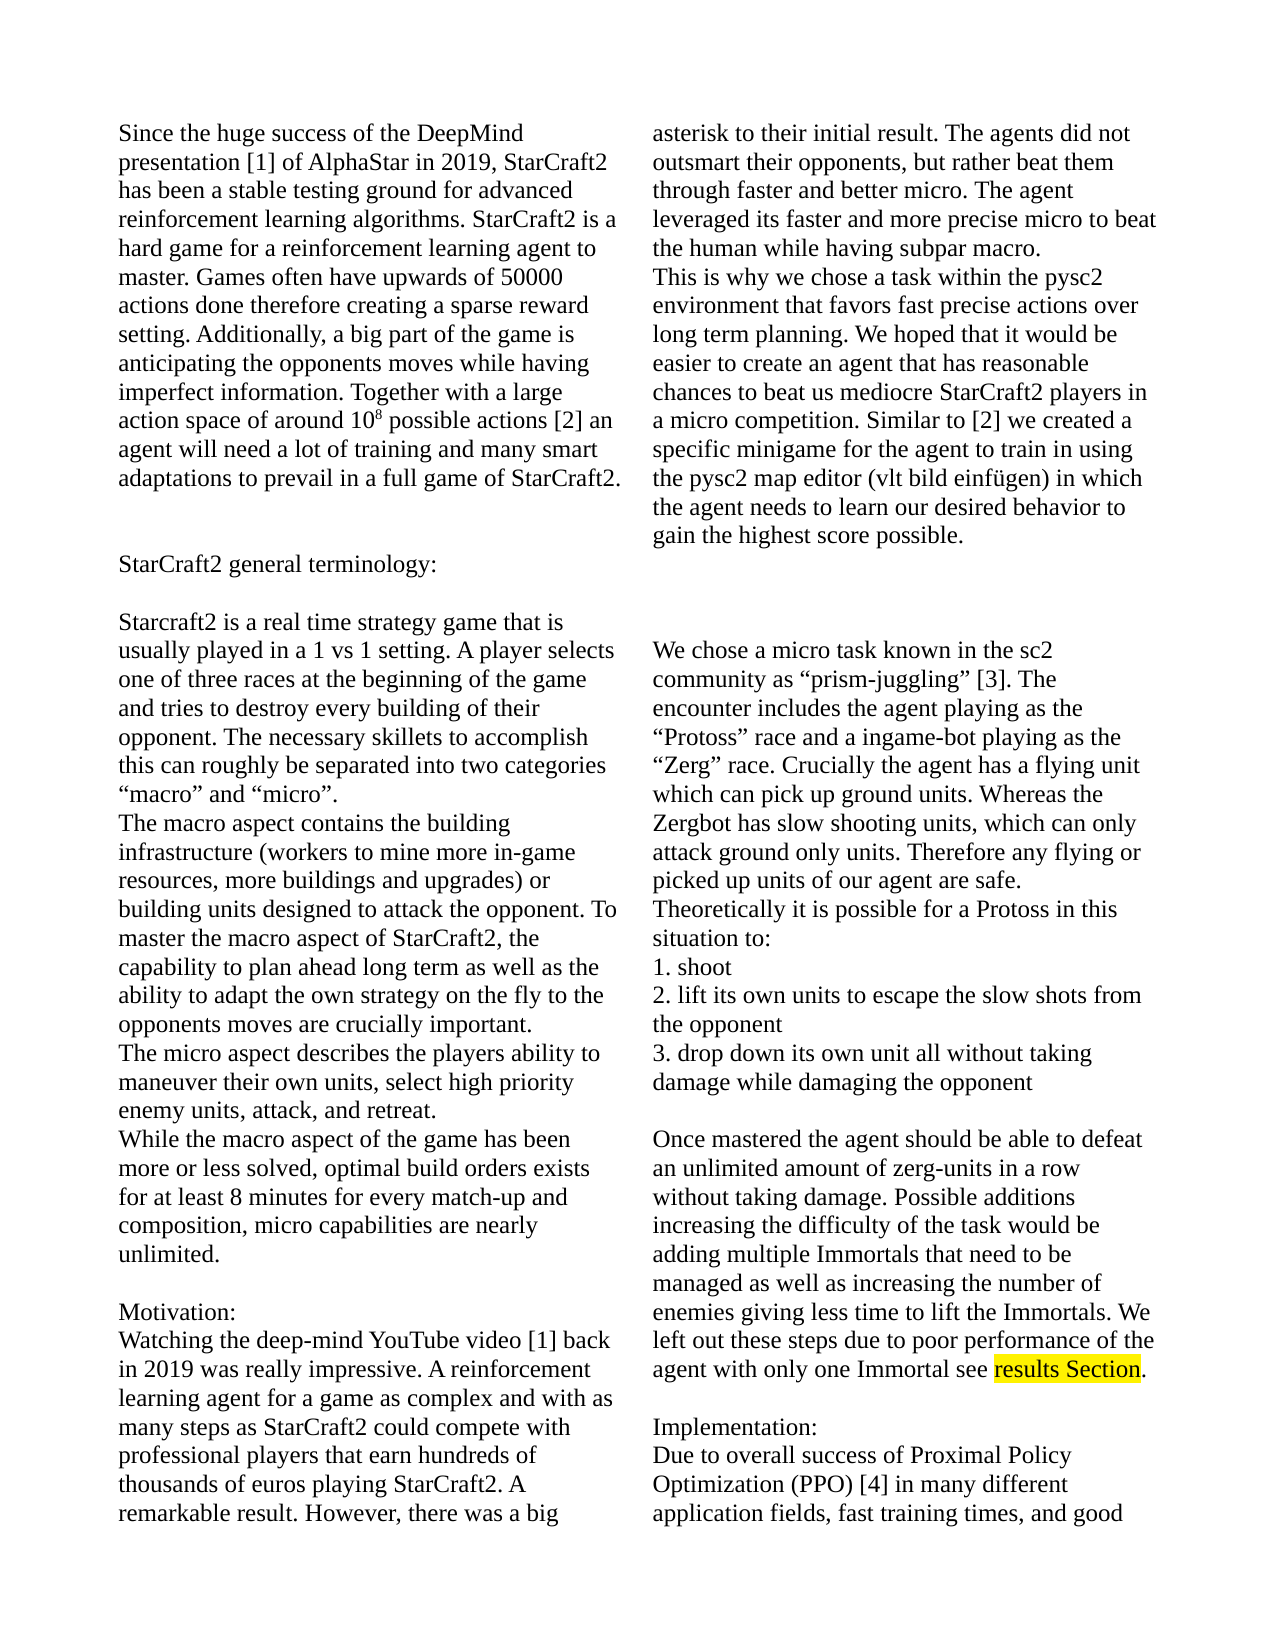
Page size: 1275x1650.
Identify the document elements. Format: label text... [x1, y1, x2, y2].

text Starcraft2 is a real time strategy game that is usually played in a 1 vs 1 setting. A player selects one of three races at the beginning of the game and tries to destroy every building of their opponent. The necessary skillets to accomplish this can roughly be separated into two categories “macro” and “micro”. [118, 607, 622, 808]
text The micro aspect describes the players ability to maneuver their own units, select high priority enemy units, attack, and retreat. [118, 1038, 622, 1124]
text StarCraft2 general terminology: [118, 549, 622, 578]
text asterisk to their initial result. The agents did not outsmart their opponents, but rather beat them through faster and better micro. The agent leveraged its faster and more precise micro to beat the human while having subpar macro. [652, 118, 1157, 262]
text The macro aspect contains the building infrastructure (workers to mine more in-game resources, more buildings and upgrades) or building units designed to attack the opponent. To master the macro aspect of StarCraft2, the capability to plan ahead long term as well as the ability to adapt the own strategy on the fly to the opponents moves are crucially important. [118, 808, 622, 1038]
text Watching the deep-mind YouTube video [1] back in 2019 was really impressive. A reinforcement learning agent for a game as complex and with as many steps as StarCraft2 could compete with professional players that earn hundreds of thousands of euros playing StarCraft2. A remarkable result. However, there was a big [118, 1326, 622, 1527]
text 3. drop down its own unit all without taking damage while damaging the opponent [652, 1038, 1157, 1096]
text Motivation: [118, 1297, 622, 1326]
text This is why we chose a task within the pysc2 environment that favors fast precise actions over long term planning. We hoped that it would be easier to create an agent that has reasonable chances to beat us mediocre StarCraft2 players in a micro competition. Similar to [2] we created a specific minigame for the agent to train in using the pysc2 map editor (vlt bild einfügen) in which the agent needs to learn our desired behavior to gain the highest score possible. [652, 262, 1157, 549]
text 1. shoot [652, 952, 1157, 981]
text Due to overall success of Proximal Policy Optimization (PPO) [4] in many different application fields, fast training times, and good [652, 1441, 1157, 1527]
text While the macro aspect of the game has been more or less solved, optimal build orders exists for at least 8 minutes for every match-up and composition, micro capabilities are nearly unlimited. [118, 1124, 622, 1268]
text 2. lift its own units to escape the slow shots from the opponent [652, 981, 1157, 1038]
text We chose a micro task known in the sc2 community as “prism-juggling” [3]. The encounter includes the agent playing as the “Protoss” race and a ingame-bot playing as the “Zerg” race. Crucially the agent has a flying unit which can pick up ground units. Whereas the Zergbot has slow shooting units, which can only attack ground only units. Therefore any flying or picked up units of our agent are safe. Theoretically it is possible for a Protoss in this situation to: [652, 636, 1157, 952]
text Once mastered the agent should be able to defeat an unlimited amount of zerg-units in a row without taking damage. Possible additions increasing the difficulty of the task would be adding multiple Immortals that need to be managed as well as increasing the number of enemies giving less time to lift the Immortals. We left out these steps due to poor performance of the agent with only one Immortal see results Section. [652, 1124, 1157, 1383]
text Implementation: [652, 1412, 1157, 1441]
text Since the huge success of the DeepMind presentation [1] of AlphaStar in 2019, StarCraft2 has been a stable testing ground for advanced reinforcement learning algorithms. StarCraft2 is a hard game for a reinforcement learning agent to master. Games often have upwards of 50000 actions done therefore creating a sparse reward setting. Additionally, a big part of the game is anticipating the opponents moves while having imperfect information. Together with a large action space of around 108 possible actions [2] an agent will need a lot of training and many smart adaptations to prevail in a full game of StarCraft2. [118, 118, 622, 492]
